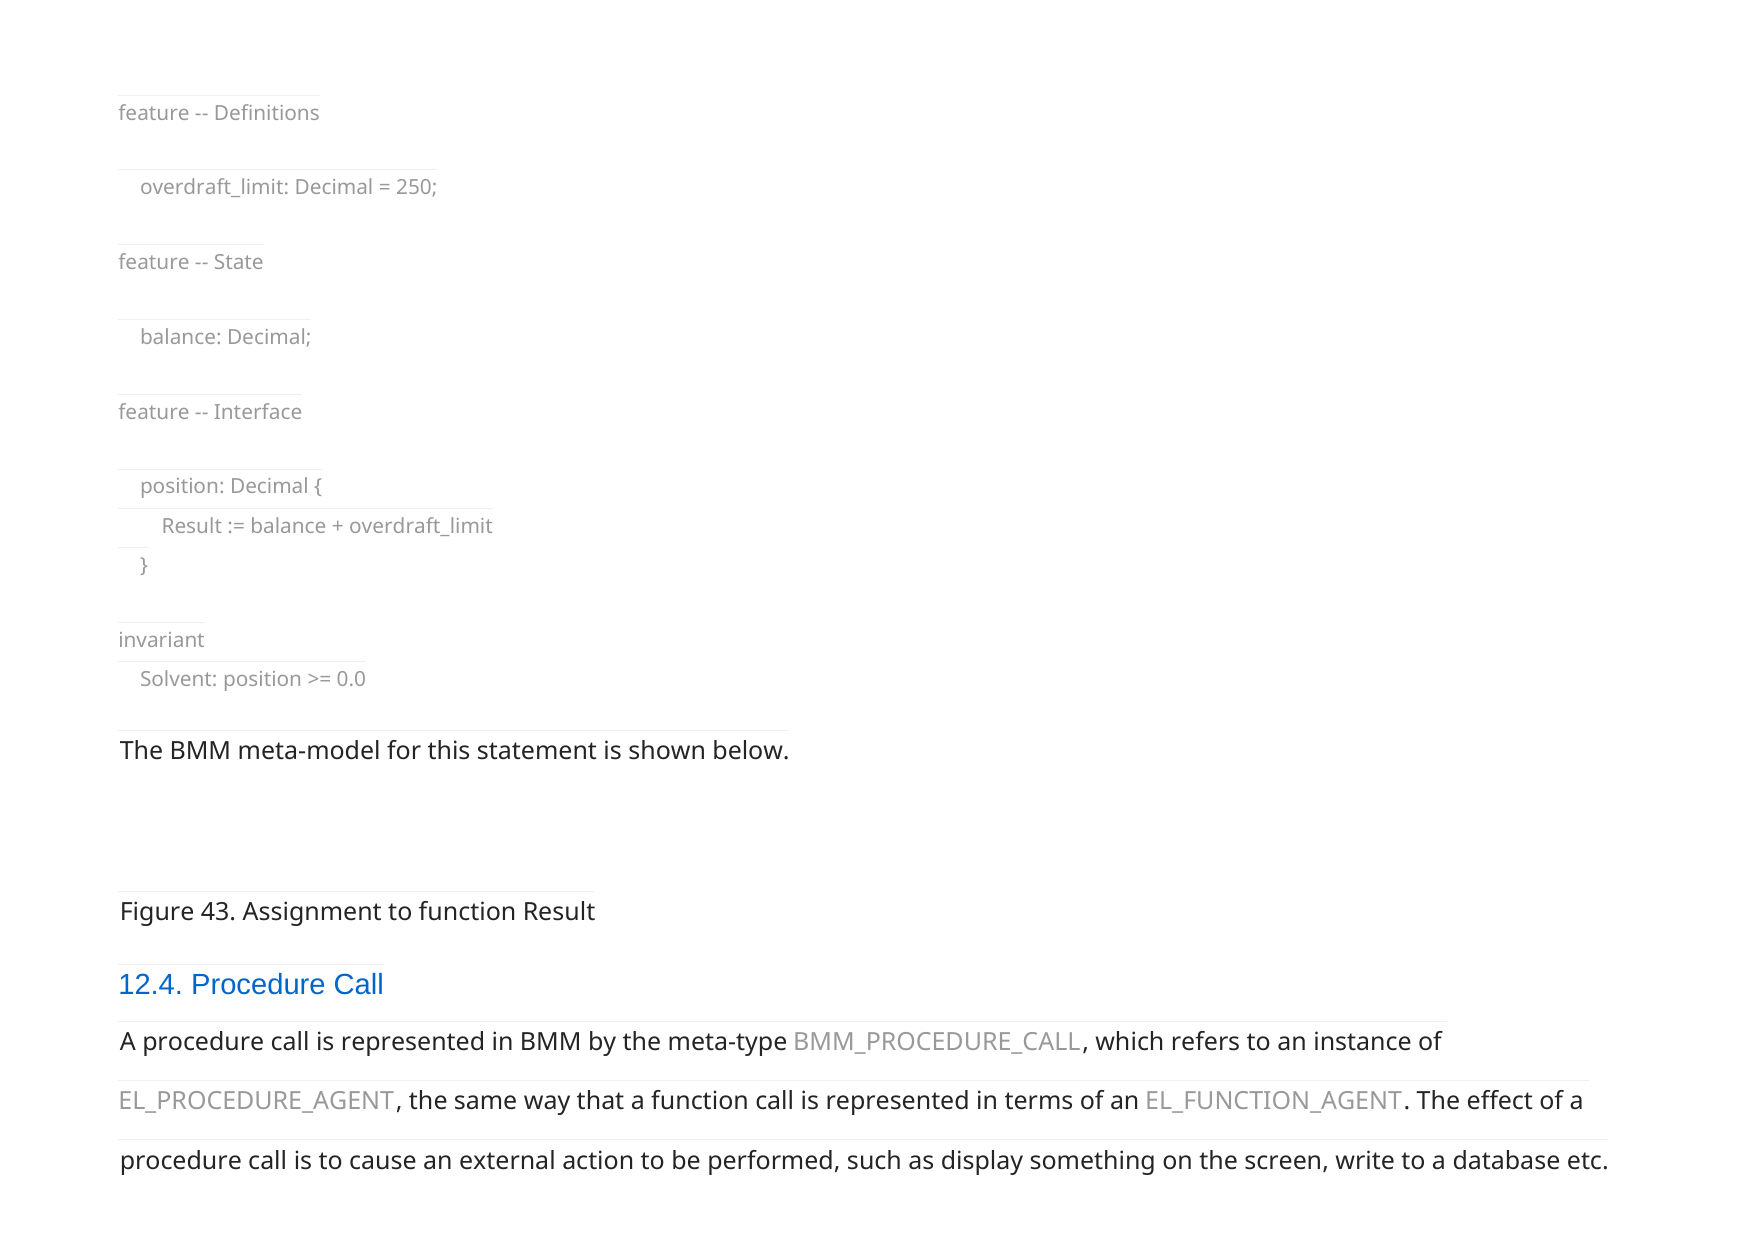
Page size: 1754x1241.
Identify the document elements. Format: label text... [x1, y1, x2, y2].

text feature -- State [118, 244, 1695, 276]
text Figure 43. Assignment to function Result [118, 891, 1695, 928]
text feature -- Interface [118, 394, 1695, 425]
text feature -- Definitions [118, 94, 1695, 126]
text A procedure call is represented in BMM by the meta-type BMM_PROCEDURE_CALL, which refers to an instance of EL_PROCEDURE_AGENT, the same way that a function call is represented in terms of an EL_FUNCTION_AGENT. The effect of a procedure call is to cause an external action to be performed, such as display something on the screen, write to a database etc. [118, 1021, 1695, 1176]
text The BMM meta-model for this statement is shown below. [118, 730, 1695, 767]
text } [118, 547, 1695, 578]
text invariant [118, 622, 1695, 653]
text Solvent: position >= 0.0 [118, 661, 1695, 693]
text Result := balance + overdraft_limit [118, 508, 1695, 539]
text balance: Decimal; [118, 319, 1695, 350]
text overdraft_limit: Decimal = 250; [118, 169, 1695, 201]
text position: Decimal { [118, 468, 1695, 500]
subtitle 12.4. Procedure Call [118, 964, 1695, 1001]
